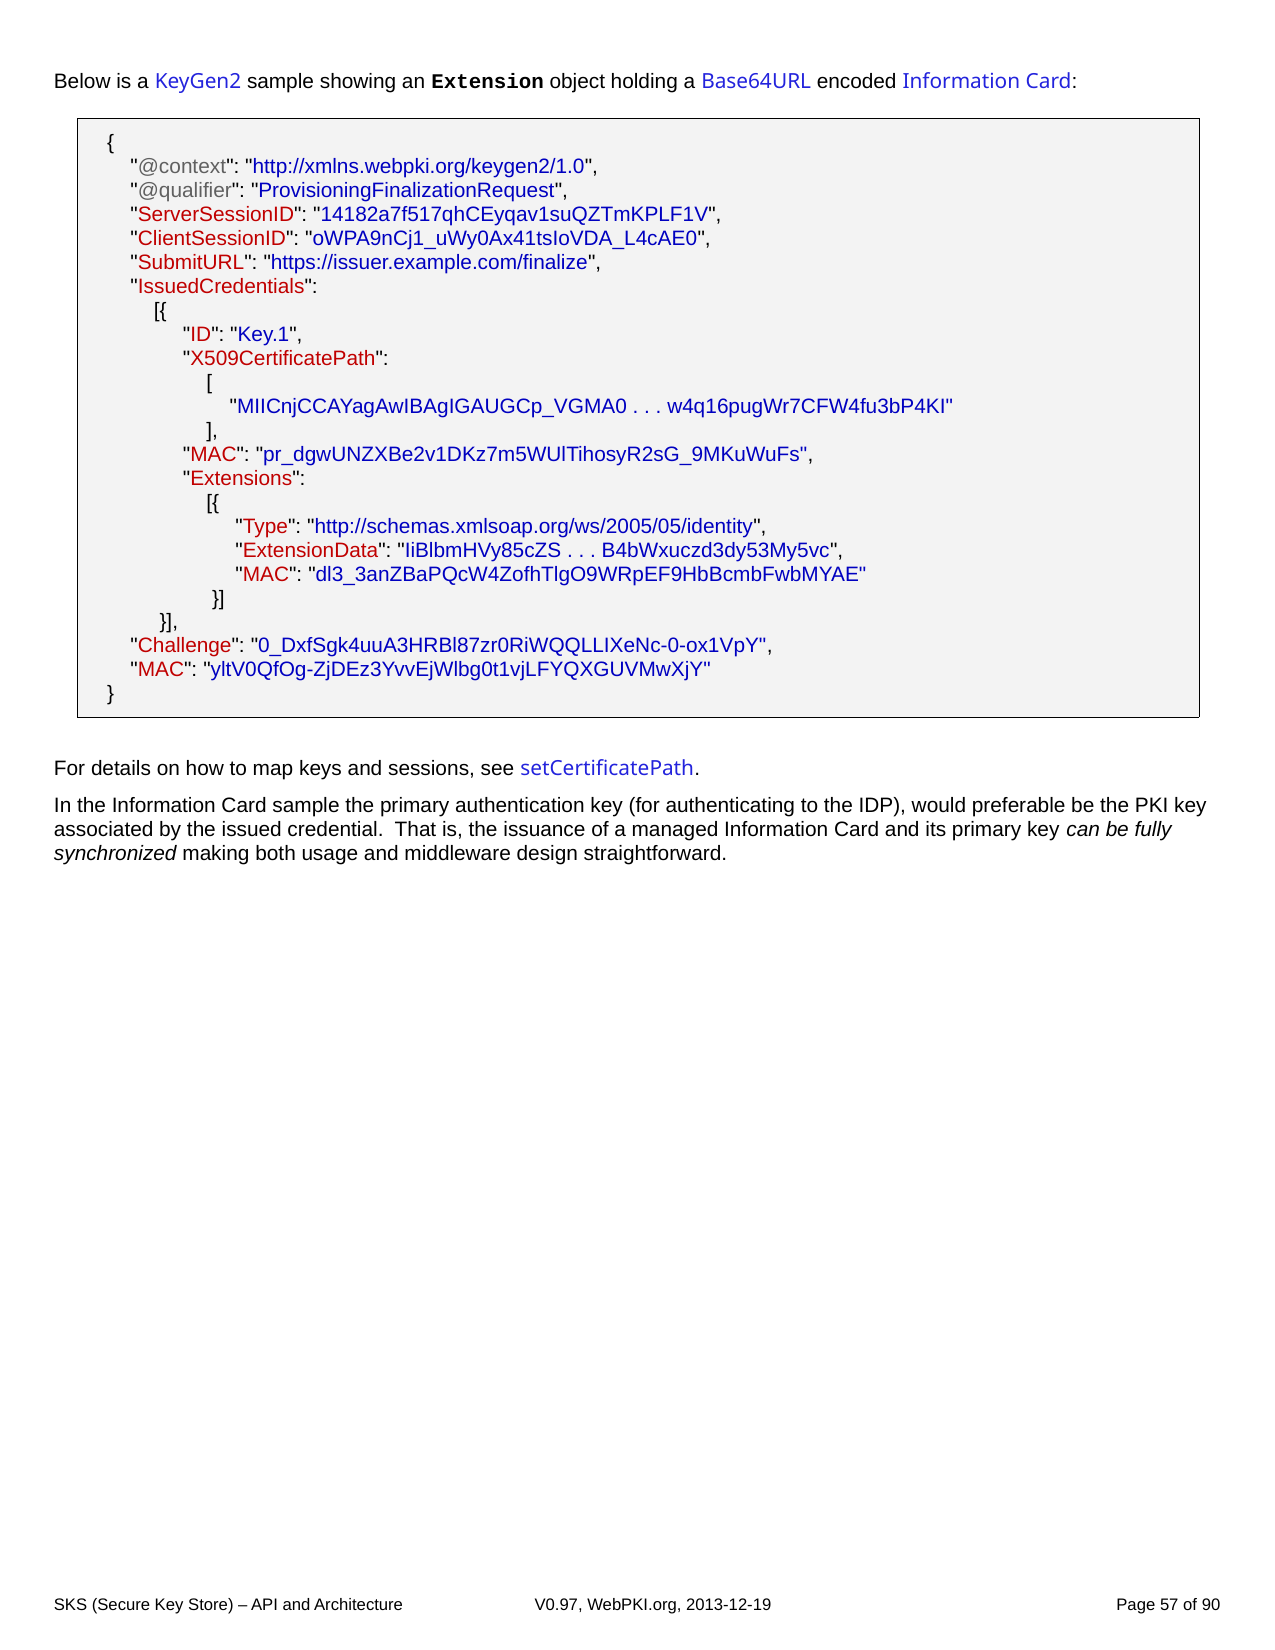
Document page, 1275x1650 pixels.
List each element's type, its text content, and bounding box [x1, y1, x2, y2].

text For details on how to map keys and sessions, see setCertificatePath. [54, 753, 1221, 781]
text Below is a KeyGen2 sample showing an Extension object holding a Base64URL encoded Information Card: [54, 66, 1221, 118]
table_header { "@context": "http://xmlns.webpki.org/keygen2/1.0", "@qualifier": "ProvisioningFinalizationRequest", "ServerSessionID": "14182a7f517qhCEyqav1suQZTmKPLF1V", "ClientSessionID": "oWPA9nCj1_uWy0Ax41tsIoVDA_L4cAE0", "SubmitURL": "https://issuer.example.com/finalize", "IssuedCredentials": [{ "ID": "Key.1", "X509CertificatePath": [ "MIICnjCCAYagAwIBAgIGAUGCp_VGMA0 . . . w4q16pugWr7CFW4fu3bP4KI" ], "MAC": "pr_dgwUNZXBe2v1DKz7m5WUlTihosyR2sG_9MKuWuFs", "Extensions": [{ "Type": "http://schemas.xmlsoap.org/ws/2005/05/identity", "ExtensionData": "IiBlbmHVy85cZS . . . B4bWxuczd3dy53My5vc", "MAC": "dl3_3anZBaPQcW4ZofhTlgO9WRpEF9HbBcmbFwbMYAE" }] }], "Challenge": "0_DxfSgk4uuA3HRBl87zr0RiWQQLLIXeNc-0-ox1VpY", "MAC": "yltV0QfOg-ZjDEz3YvvEjWlbg0t1vjLFYQXGUVMwXjY" } [78, 119, 1199, 717]
text In the Information Card sample the primary authentication key (for authenticating to the IDP), would preferable be the PKI key associated by the issued credential. That is, the issuance of a managed Information Card and its primary key can be fully synchronized making both usage and middleware design straightforward. [54, 793, 1221, 865]
